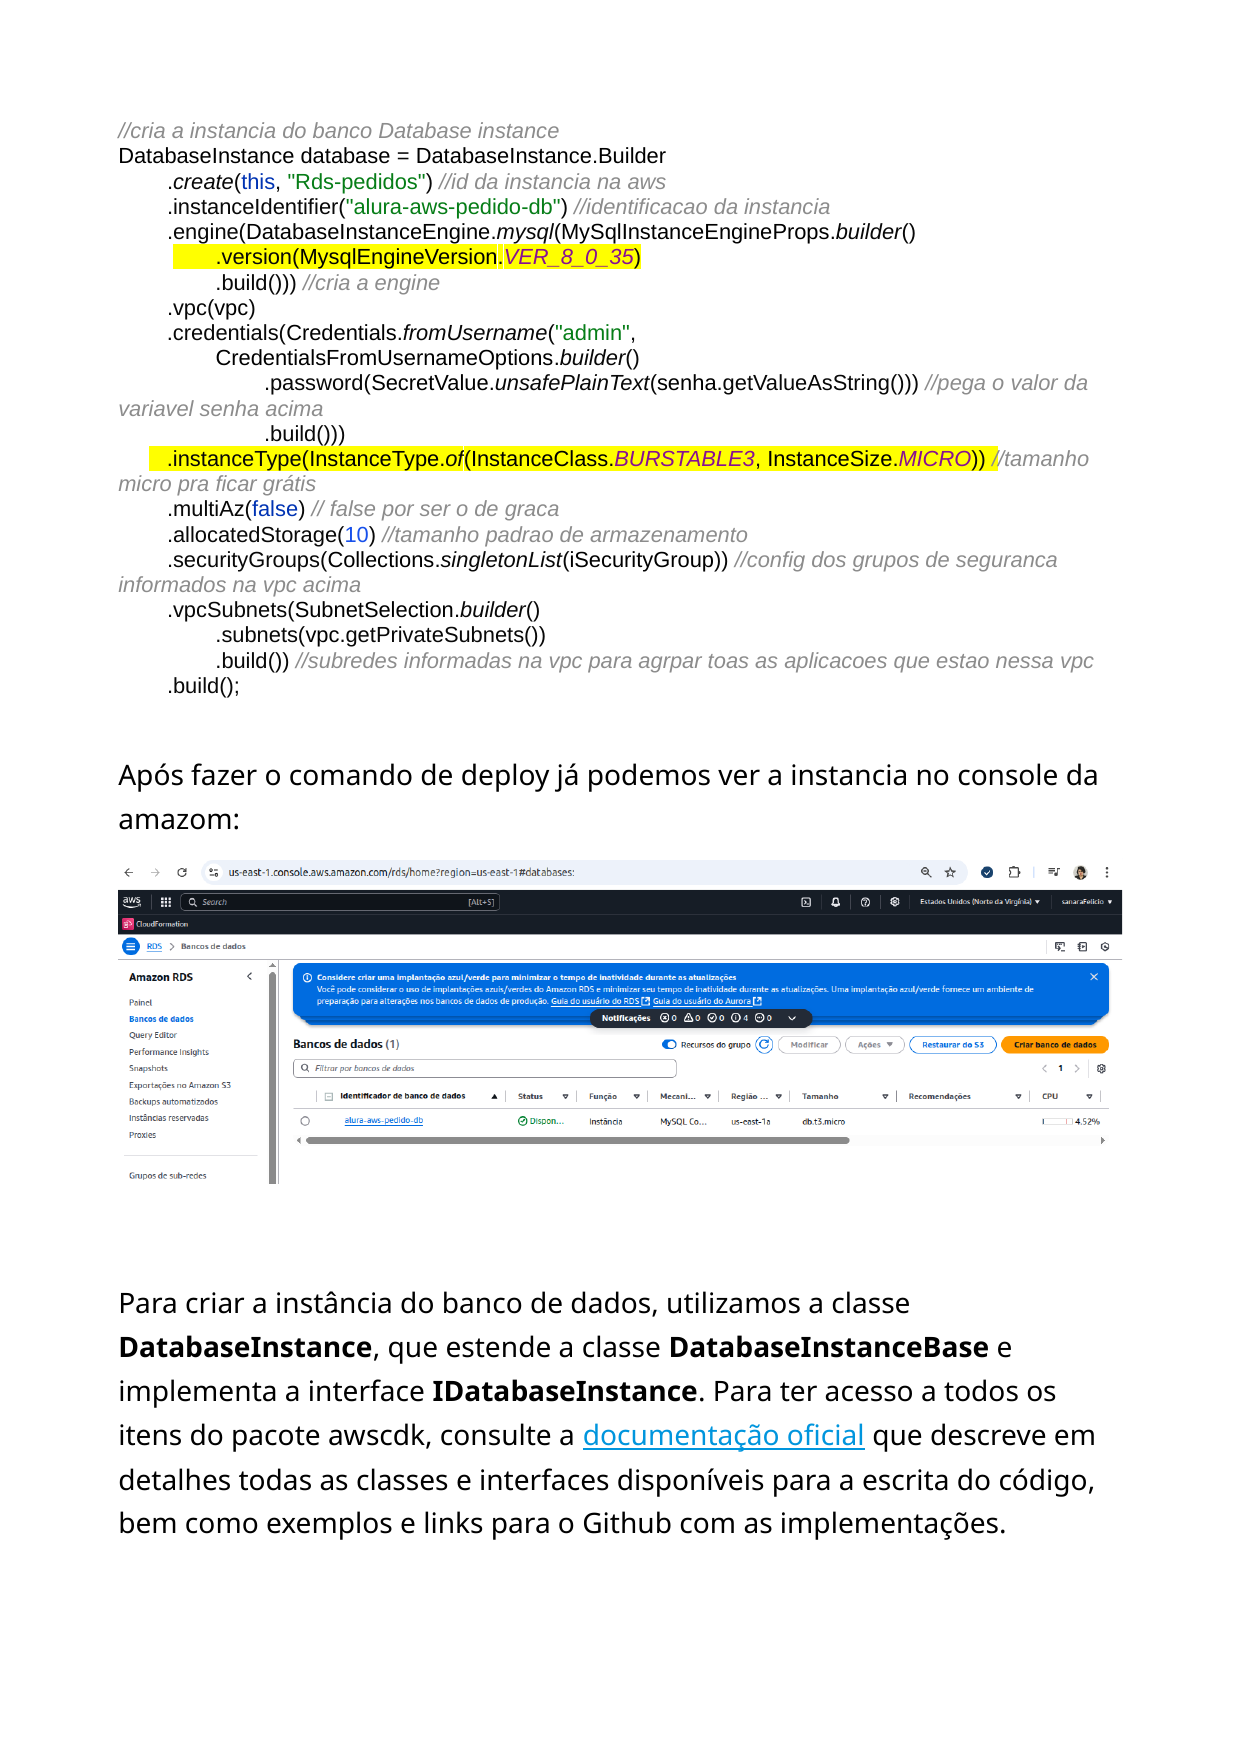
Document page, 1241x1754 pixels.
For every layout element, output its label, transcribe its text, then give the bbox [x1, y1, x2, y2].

picture [118, 858, 1123, 1184]
text Para criar a instância do banco de dados, utilizamos a classe DatabaseInstance, que estende a classe DatabaseInstanceBase e implementa a interface IDatabaseInstance. Para ter acesso a todos os itens do pacote awscdk, consulte a documentação oficial que descreve em detalhes todas as classes e interfaces disponíveis para a escrita do código, bem como exemplos e links para o Github com as implementações. [118, 1283, 1122, 1542]
text Após fazer o comando de deploy já podemos ver a instancia no console da amazom: [118, 755, 1122, 838]
text //cria a instancia do banco Database instance DatabaseInstance database = DatabaseInstance.Builder .create(this, "Rds-pedidos") //id da instancia na aws .instanceIdentifier("alura-aws-pedido-db") //identificacao da instancia .engine(DatabaseInstanceEngine.mysql(MySqlInstanceEngineProps.builder() .version(MysqlEngineVersion.VER_8_0_35) .build())) //cria a engine .vpc(vpc) .credentials(Credentials.fromUsername("admin", CredentialsFromUsernameOptions.builder() .password(SecretValue.unsafePlainText(senha.getValueAsString())) //pega o valor da variavel senha acima .build())) .instanceType(InstanceType.of(InstanceClass.BURSTABLE3, InstanceSize.MICRO)) //tamanho micro pra ficar grátis .multiAz(false) // false por ser o de graca .allocatedStorage(10) //tamanho padrao de armazenamento .securityGroups(Collections.singletonList(iSecurityGroup)) //config dos grupos de seguranca informados na vpc acima .vpcSubnets(SubnetSelection.builder() .subnets(vpc.getPrivateSubnets()) .build()) //subredes informadas na vpc para agrpar toas as aplicacoes que estao nessa vpc .build(); [118, 118, 1122, 727]
